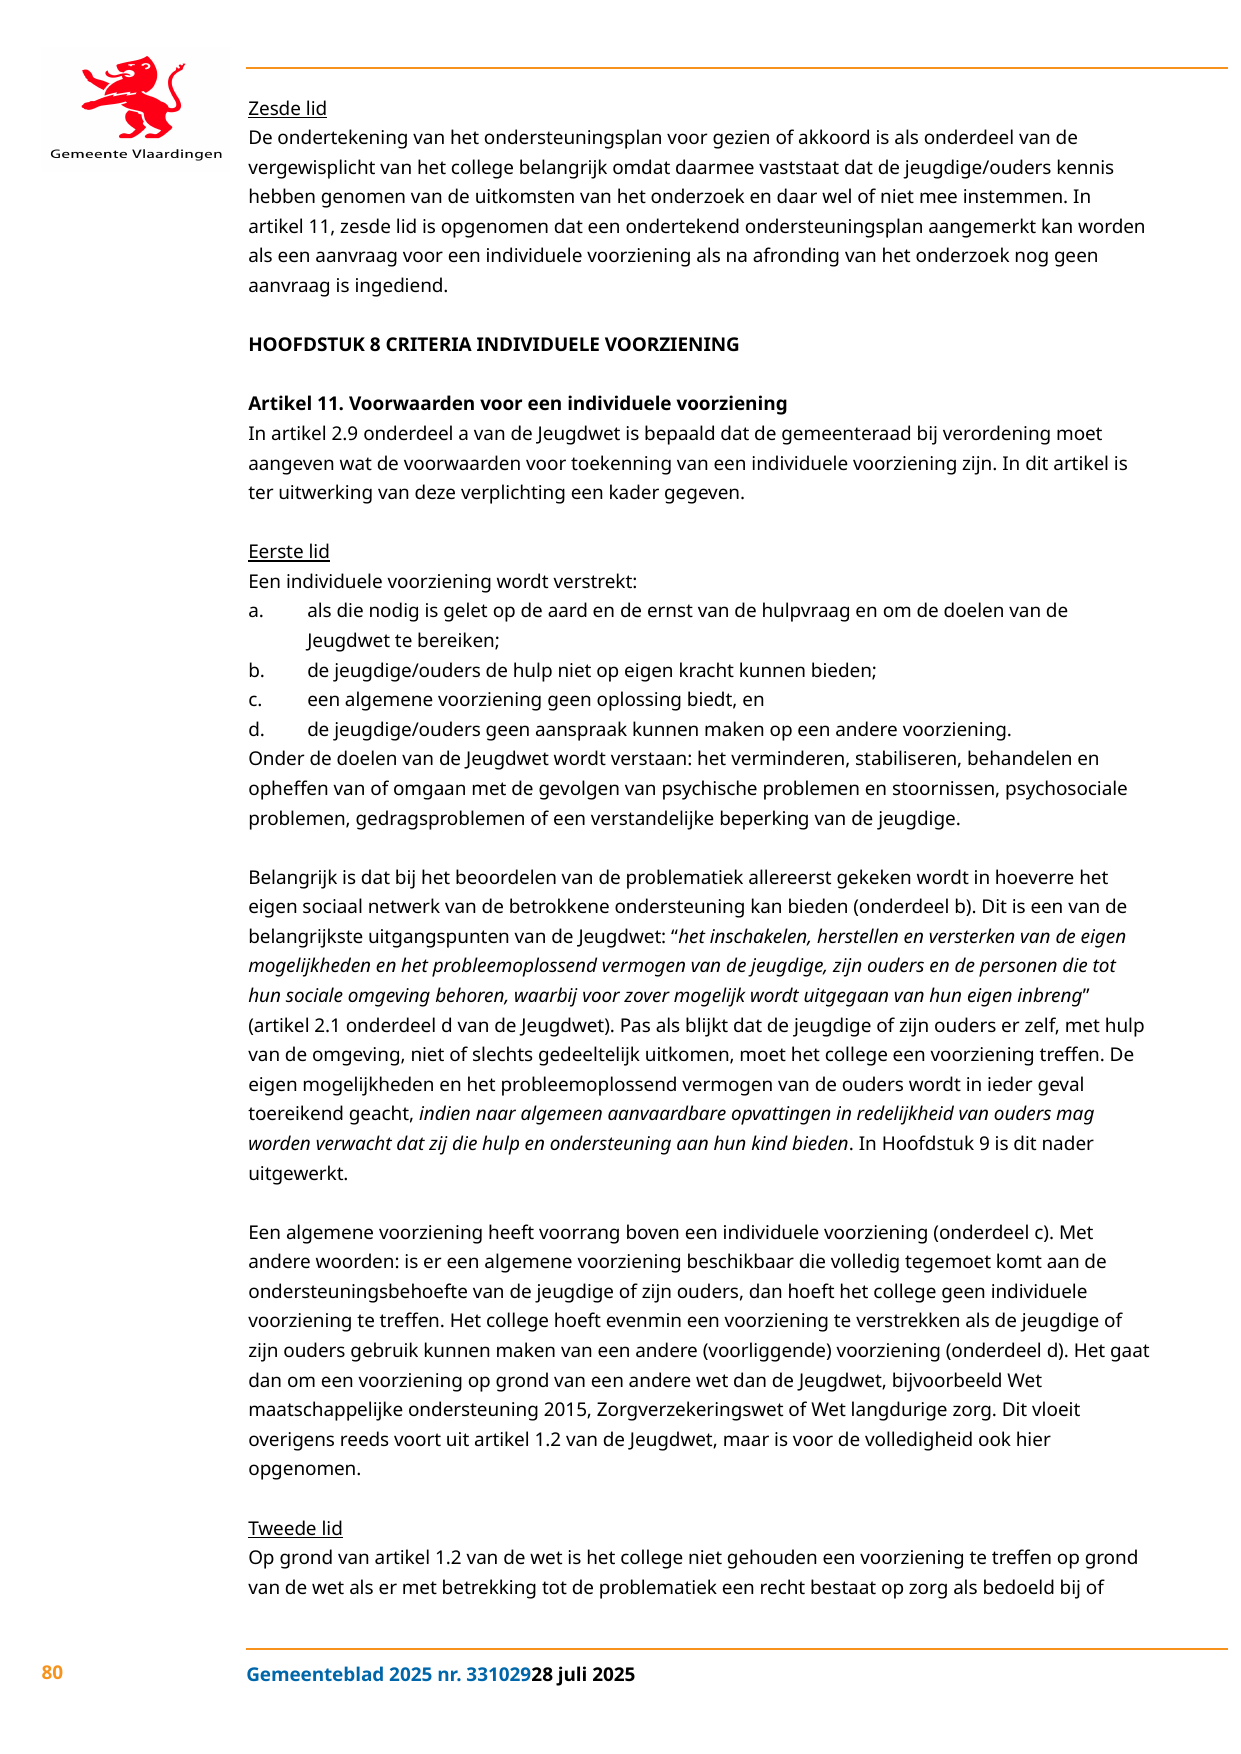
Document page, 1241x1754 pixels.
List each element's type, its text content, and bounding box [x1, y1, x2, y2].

list de jeugdige/ouders de hulp niet op eigen kracht kunnen bieden; [248, 657, 1152, 683]
list de jeugdige/ouders geen aanspraak kunnen maken op een andere voorziening. [248, 716, 1152, 742]
list als die nodig is gelet op de aard en de ernst van de hulpvraag en om de doelen van de Jeugdwet te bereiken; [248, 598, 1152, 653]
text De ondertekening van het ondersteuningsplan voor gezien of akkoord is als onderdeel van de vergewisplicht van het college belangrijk omdat daarmee vaststaat dat de jeugdige/ouders kennis hebben genomen van de uitkomsten van het onderzoek en daar wel of niet mee instemmen. In artikel 11, zesde lid is opgenomen dat een ondertekend ondersteuningsplan aangemerkt kan worden als een aanvraag voor een individuele voorziening als na afronding van het onderzoek nog geen aanvraag is ingediend. [248, 124, 1152, 298]
text Artikel 11. Voorwaarden voor een individuele voorziening [248, 391, 1152, 416]
text In artikel 2.9 onderdeel a van de Jeugdwet is bepaald dat de gemeenteraad bij verordening moet aangeven wat de voorwaarden voor toekenning van een individuele voorziening zijn. In dit artikel is ter uitwerking van deze verplichting een kader gegeven. [248, 420, 1152, 505]
text Een algemene voorziening heeft voorrang boven een individuele voorziening (onderdeel c). Met andere woorden: is er een algemene voorziening beschikbaar die volledig tegemoet komt aan de ondersteuningsbehoefte van de jeugdige of zijn ouders, dan hoeft het college geen individuele voorziening te treffen. Het college hoeft evenmin een voorziening te verstrekken als de jeugdige of zijn ouders gebruik kunnen maken van een andere (voorliggende) voorziening (onderdeel d). Het gaat dan om een voorziening op grond van een andere wet dan de Jeugdwet, bijvoorbeeld Wet maatschappelijke ondersteuning 2015, Zorgverzekeringswet of Wet langdurige zorg. Dit vloeit overigens reeds voort uit artikel 1.2 van de Jeugdwet, maar is voor de volledigheid ook hier opgenomen. [248, 1219, 1152, 1481]
text Op grond van artikel 1.2 van de wet is het college niet gehouden een voorziening te treffen op grond van de wet als er met betrekking tot de problematiek een recht bestaat op zorg als bedoeld bij of [248, 1544, 1152, 1600]
list een algemene voorziening geen oplossing biedt, en [248, 686, 1152, 712]
text HOOFDSTUK 8 CRITERIA INDIVIDUELE VOORZIENING [248, 331, 1152, 357]
text Een individuele voorziening wordt verstrekt: [248, 568, 1152, 594]
text Eerste lid [248, 538, 1152, 564]
text Onder de doelen van de Jeugdwet wordt verstaan: het verminderen, stabiliseren, behandelen en opheffen van of omgaan met de gevolgen van psychische problemen en stoornissen, psychosociale problemen, gedragsproblemen of een verstandelijke beperking van de jeugdige. [248, 746, 1152, 831]
text Zesde lid [248, 95, 1152, 121]
text Belangrijk is dat bij het beoordelen van de problematiek allereerst gekeken wordt in hoeverre het eigen sociaal netwerk van de betrokkene ondersteuning kan bieden (onderdeel b). Dit is een van de belangrijkste uitgangspunten van de Jeugdwet: “het inschakelen, herstellen en versterken van de eigen mogelijkheden en het probleemoplossend vermogen van de jeugdige, zijn ouders en de personen die tot hun sociale omgeving behoren, waarbij voor zover mogelijk wordt uitgegaan van hun eigen inbreng” (artikel 2.1 onderdeel d van de Jeugdwet). Pas als blijkt dat de jeugdige of zijn ouders er zelf, met hulp van de omgeving, niet of slechts gedeeltelijk uitkomen, moet het college een voorziening treffen. De eigen mogelijkheden en het probleemoplossend vermogen van de ouders wordt in ieder geval toereikend geacht, indien naar algemeen aanvaardbare opvattingen in redelijkheid van ouders mag worden verwacht dat zij die hulp en ondersteuning aan hun kind bieden. In Hoofdstuk 9 is dit nader uitgewerkt. [248, 864, 1152, 1186]
picture [41, 47, 231, 172]
text Tweede lid [248, 1515, 1152, 1541]
